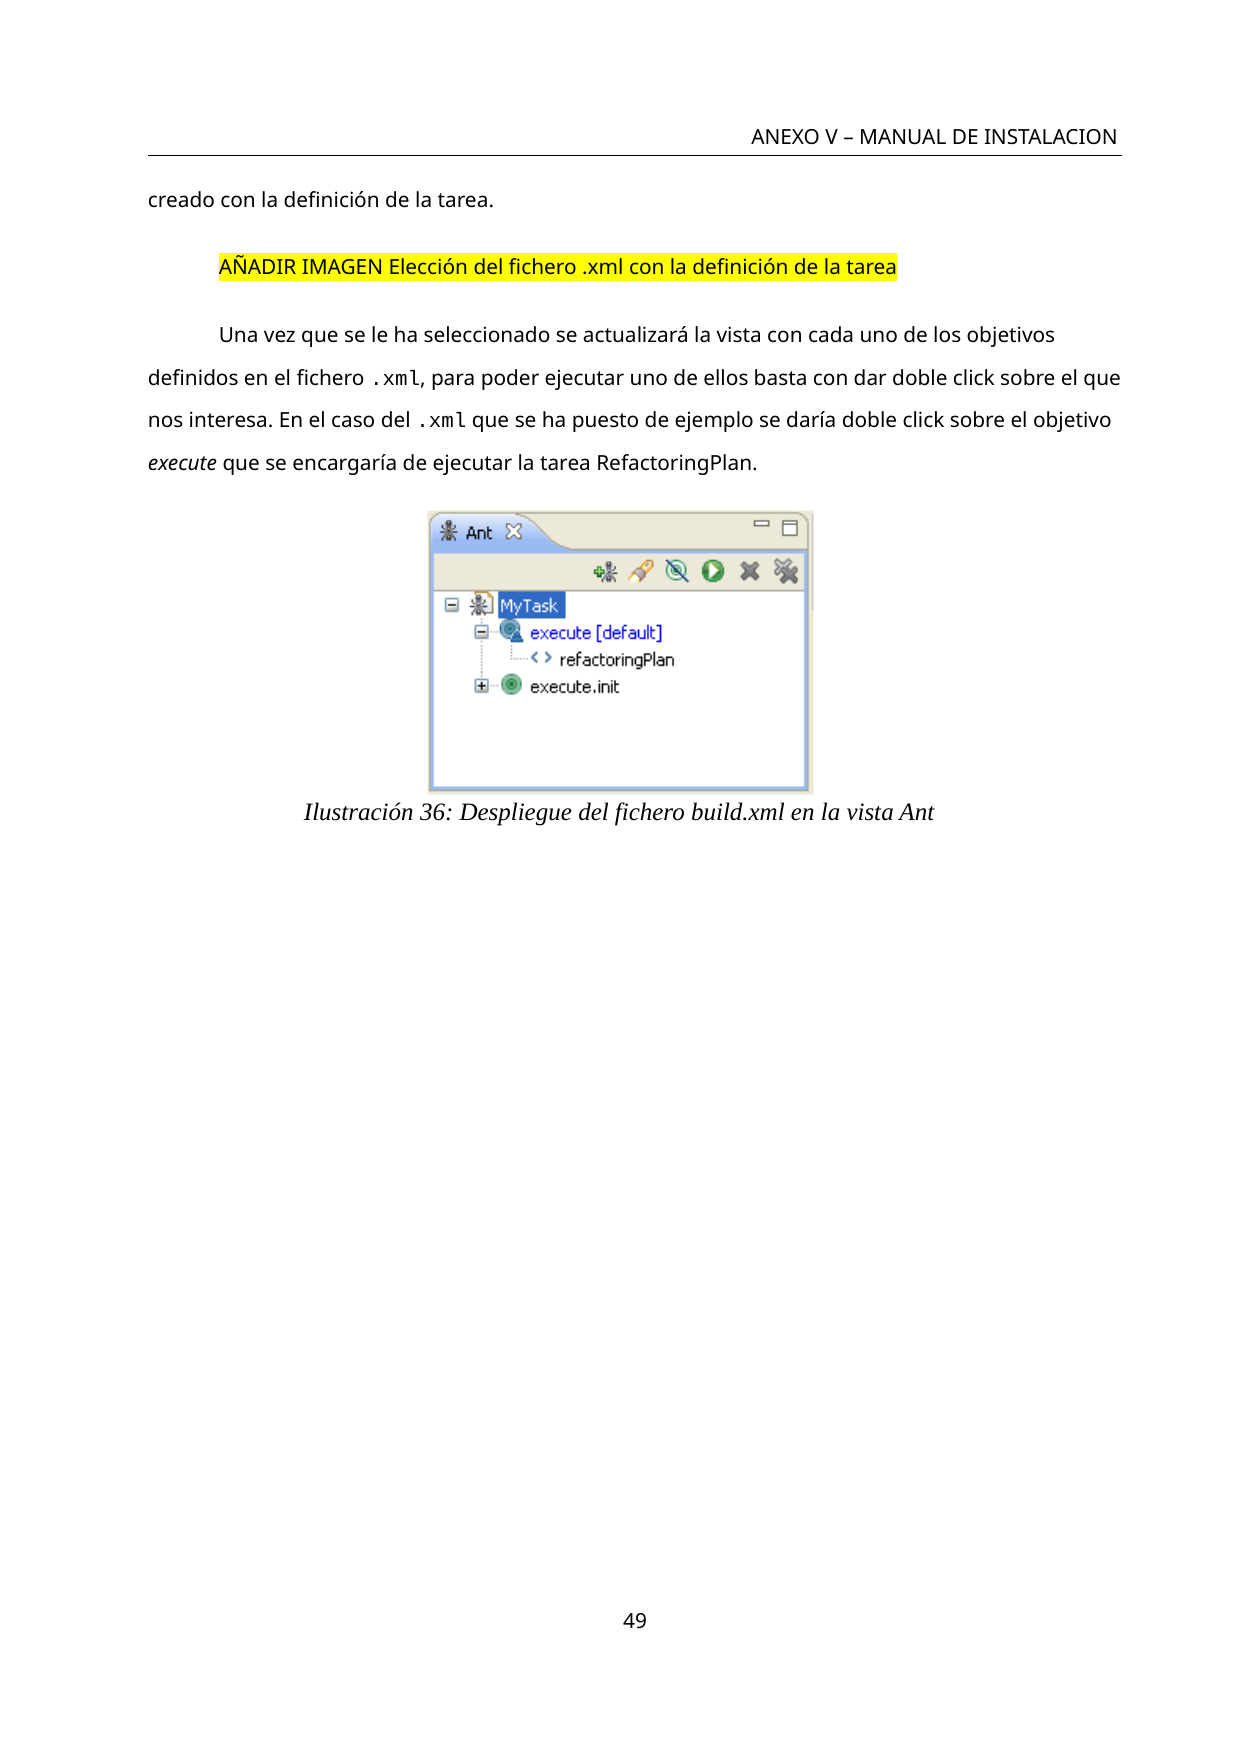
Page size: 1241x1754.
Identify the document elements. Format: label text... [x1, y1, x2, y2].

text Una vez que se le ha seleccionado se actualizará la vista con cada uno de los objetivos definidos en el fichero .xml, para poder ejecutar uno de ellos basta con dar doble click sobre el que nos interesa. En el caso del .xml que se ha puesto de ejemplo se daría doble click sobre el objetivo execute que se encargaría de ejecutar la tarea RefactoringPlan. [148, 320, 1122, 477]
text creado con la definición de la tarea. [148, 185, 1122, 213]
text AÑADIR IMAGEN Elección del fichero .xml con la definición de la tarea [148, 252, 1122, 281]
text Ilustración 36: Despliegue del fichero build.xml en la vista Ant [291, 516, 950, 826]
